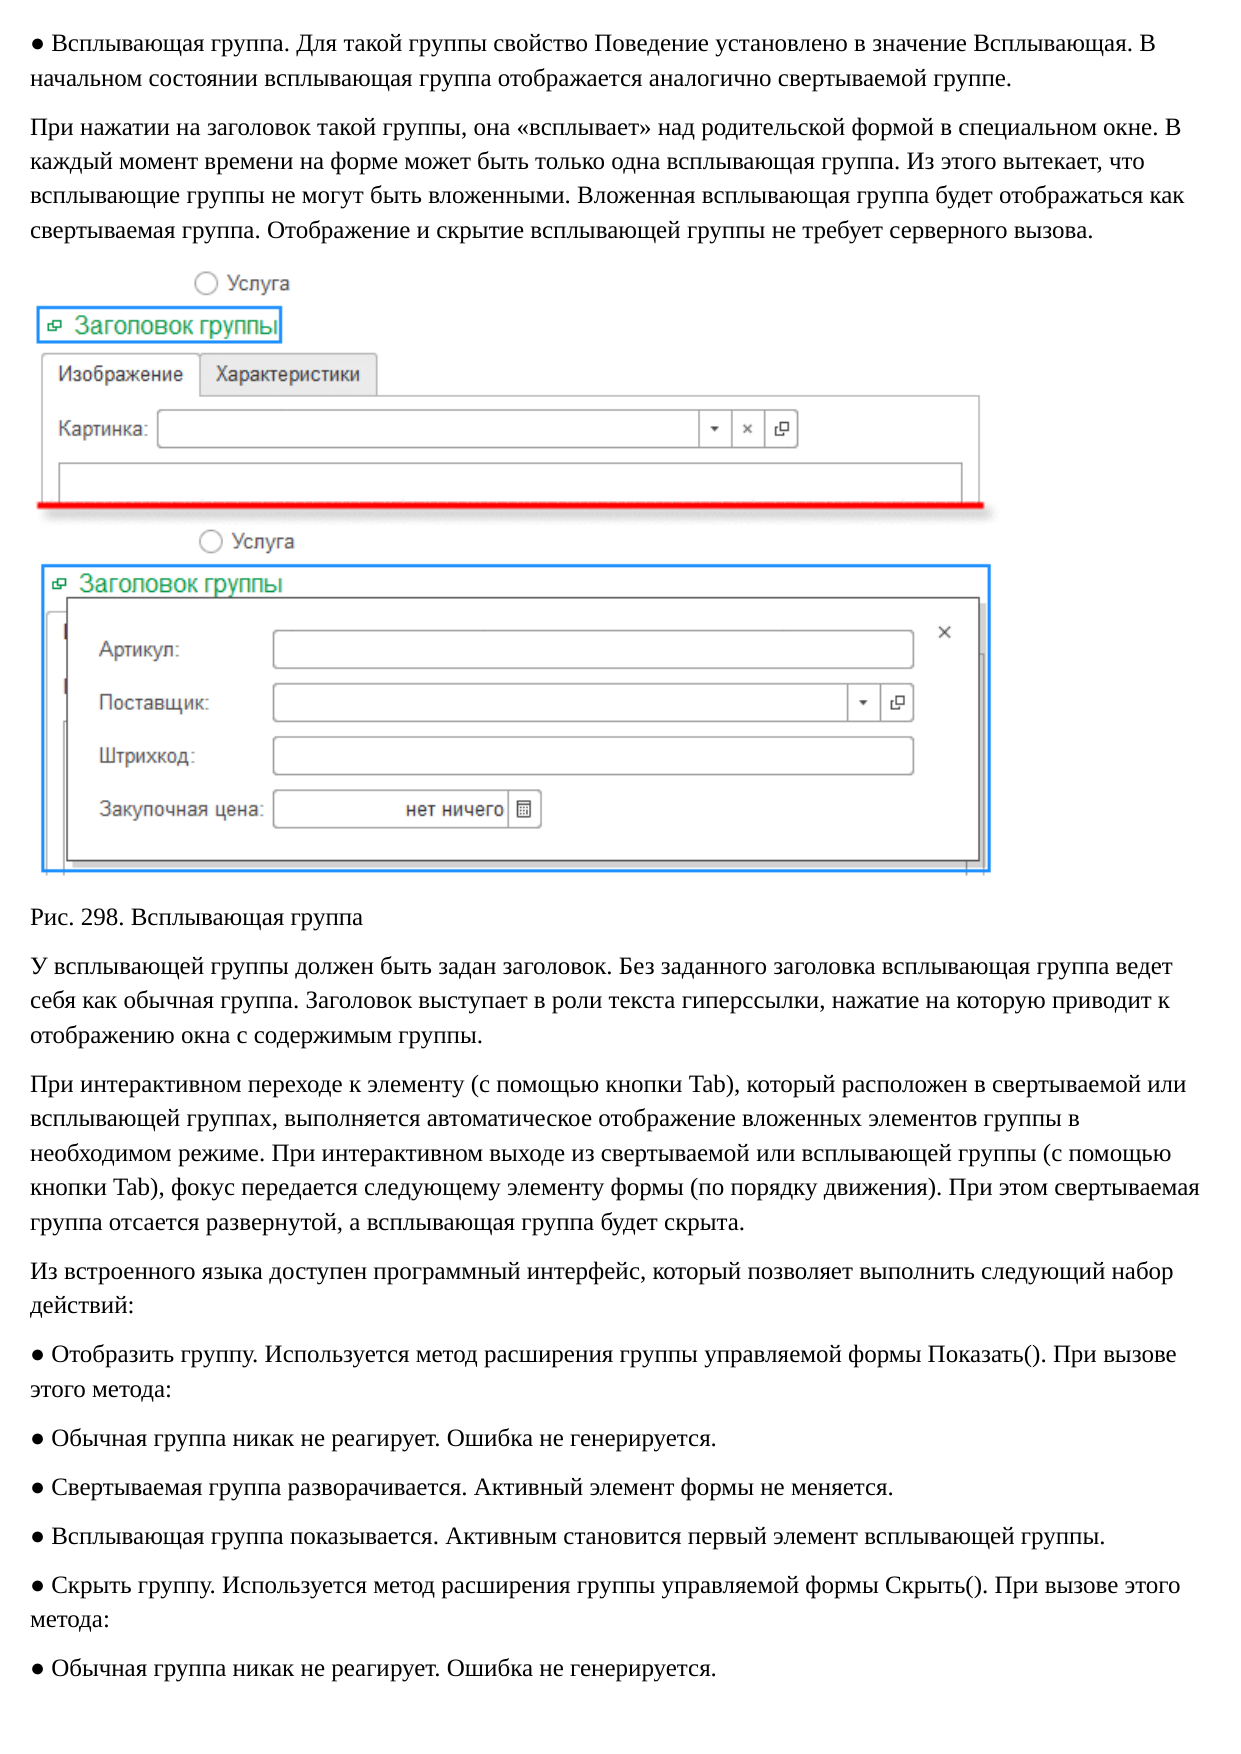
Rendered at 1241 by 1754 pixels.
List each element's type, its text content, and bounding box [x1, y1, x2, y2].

text Из встроенного языка доступен программный интерфейс, который позволяет выполнить следующий набор действий: [30, 1256, 1211, 1319]
text ● Всплывающая группа. Для такой группы свойство Поведение установлено в значение Всплывающая. В начальном состоянии всплывающая группа отображается аналогично свертываемой группе. [30, 28, 1211, 91]
text ● Скрыть группу. Используется метод расширения группы управляемой формы Скрыть(). При вызове этого метода: [30, 1570, 1211, 1633]
text ● Свертываемая группа разворачивается. Активный элемент формы не меняется. [30, 1472, 1211, 1501]
text При нажатии на заголовок такой группы, она «всплывает» над родительской формой в специальном окне. В каждый момент времени на форме может быть только одна всплывающая группа. Из этого вытекает, что всплывающие группы не могут быть вложенными. Вложенная всплывающая группа будет отображаться как свертываемая группа. Отображение и скрытие всплывающей группы не требует серверного вызова. [30, 112, 1211, 244]
text Рис. 298. Всплывающая группа [30, 902, 1211, 930]
text ● Обычная группа никак не реагирует. Ошибка не генерируется. [30, 1653, 1211, 1682]
text У всплывающей группы должен быть задан заголовок. Без заданного заголовка всплывающая группа ведет себя как обычная группа. Заголовок выступает в роли текста гиперссылки, нажатие на которую приводит к отображению окна с содержимым группы. [30, 951, 1211, 1048]
text ● Обычная группа никак не реагирует. Ошибка не генерируется. [30, 1423, 1211, 1452]
picture [29, 264, 1002, 882]
text ● Всплывающая группа показывается. Активным становится первый элемент всплывающей группы. [30, 1521, 1211, 1550]
text ● Отобразить группу. Используется метод расширения группы управляемой формы Показать(). При вызове этого метода: [30, 1339, 1211, 1402]
text При интерактивном переходе к элементу (с помощью кнопки Tab), который расположен в свертываемой или всплывающей группах, выполняется автоматическое отображение вложенных элементов группы в необходимом режиме. При интерактивном выходе из свертываемой или всплывающей группы (с помощью кнопки Tab), фокус передается следующему элементу формы (по порядку движения). При этом свертываемая группа отсается развернутой, а всплывающая группа будет скрыта. [30, 1069, 1211, 1235]
